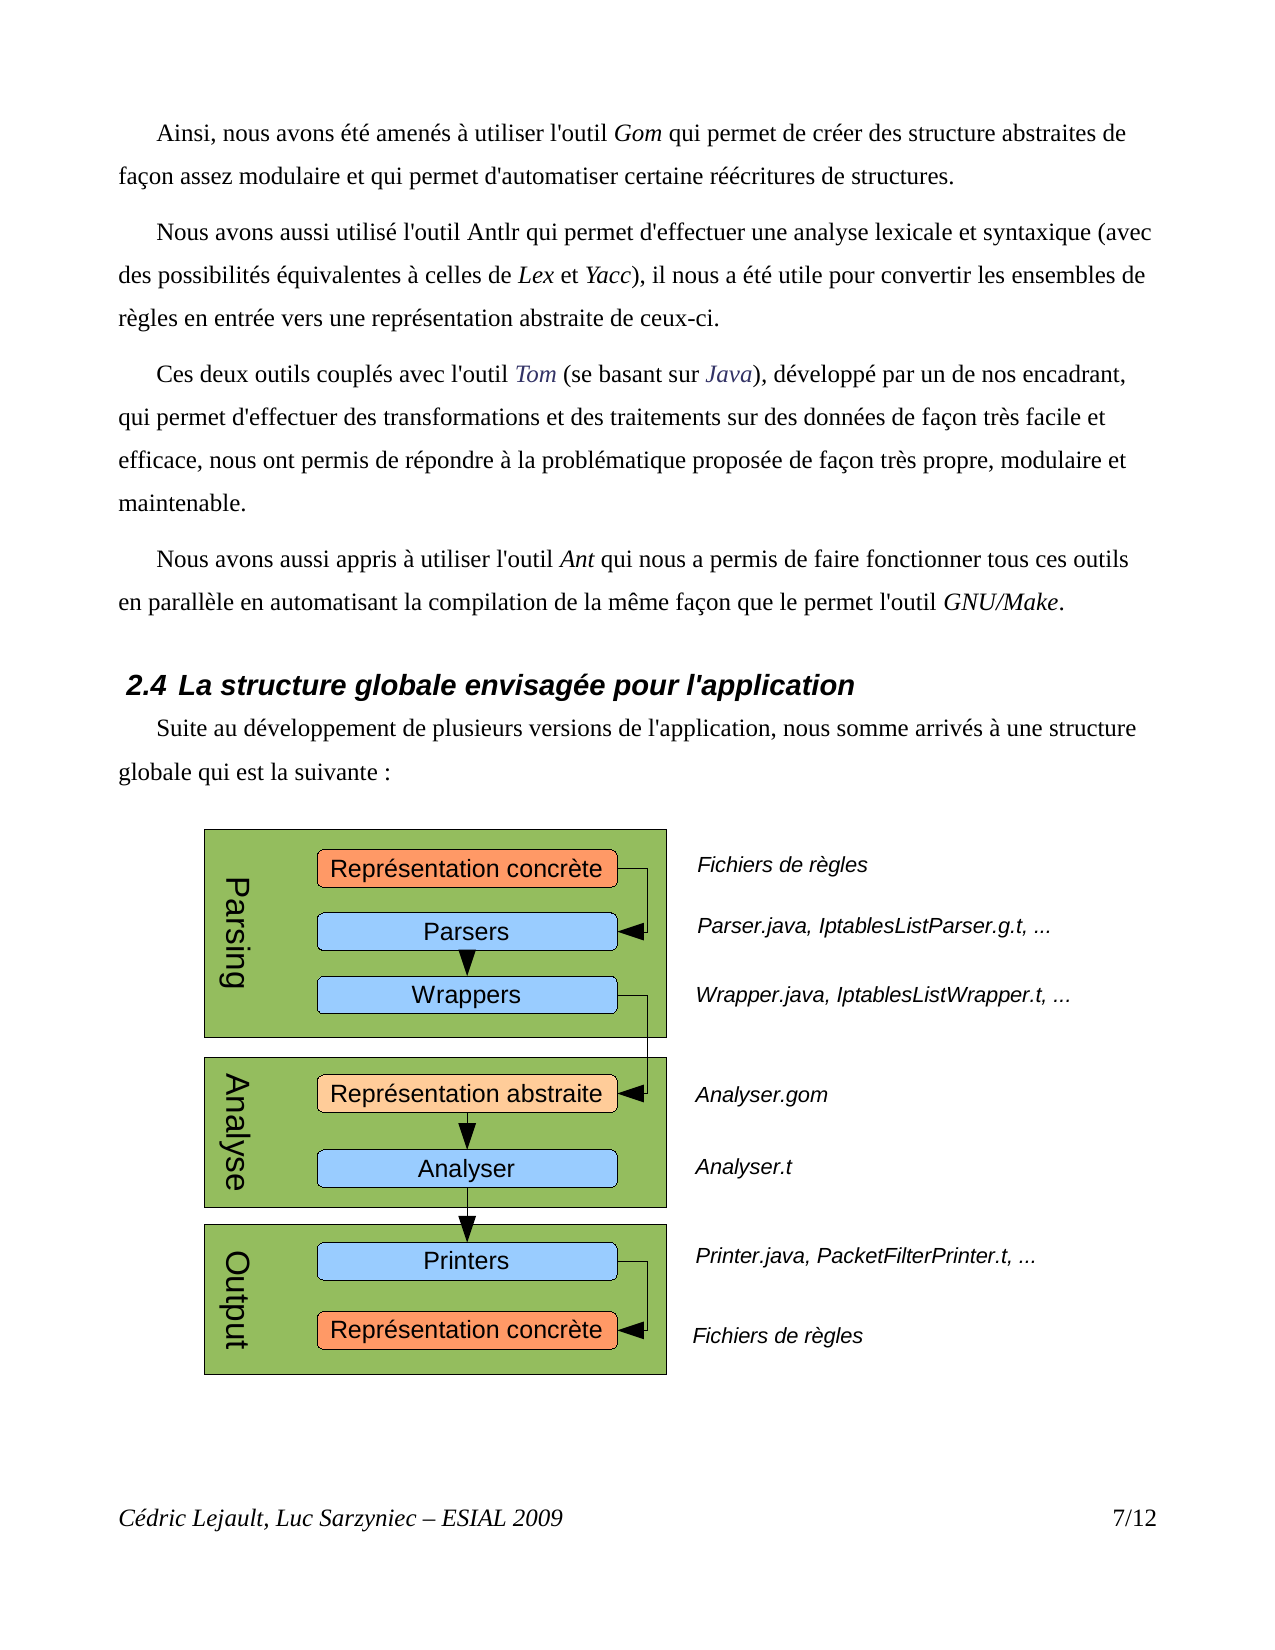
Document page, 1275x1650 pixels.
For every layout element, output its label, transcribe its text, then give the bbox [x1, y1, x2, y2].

text Suite au développement de plusieurs versions de l'application, nous somme arrivés à une structure globale qui est la suivante : [118, 713, 1157, 785]
text Nous avons aussi appris à utiliser l'outil Ant qui nous a permis de faire fonctionner tous ces outils en parallèle en automatisant la compilation de la même façon que le permet l'outil GNU/Make. [118, 544, 1157, 616]
text Ces deux outils couplés avec l'outil Tom (se basant sur Java), développé par un de nos encadrant, qui permet d'effectuer des transformations et des traitements sur des données de façon très facile et efficace, nous ont permis de répondre à la problématique proposée de façon très propre, modulaire et maintenable. [118, 359, 1157, 517]
subtitle La structure globale envisagée pour l'application [118, 667, 1157, 701]
text Nous avons aussi utilisé l'outil Antlr qui permet d'effectuer une analyse lexicale et syntaxique (avec des possibilités équivalentes à celles de Lex et Yacc), il nous a été utile pour convertir les ensembles de règles en entrée vers une représentation abstraite de ceux-ci. [118, 217, 1157, 332]
text Ainsi, nous avons été amenés à utiliser l'outil Gom qui permet de créer des structure abstraites de façon assez modulaire et qui permet d'automatiser certaine réécritures de structures. [118, 118, 1157, 190]
